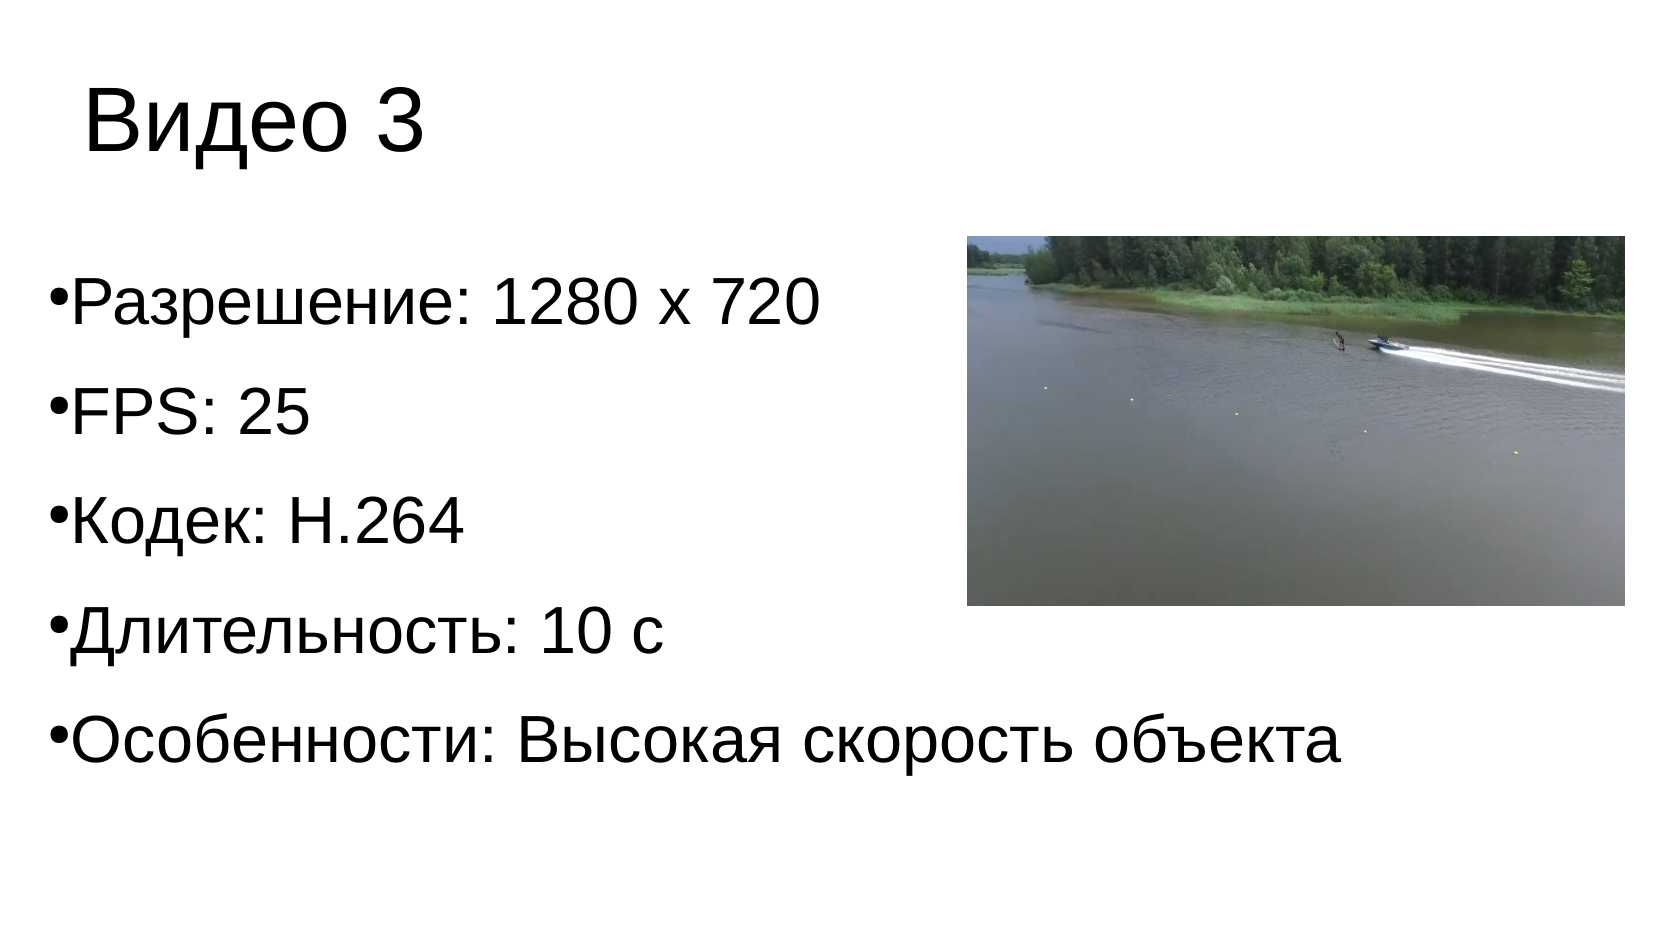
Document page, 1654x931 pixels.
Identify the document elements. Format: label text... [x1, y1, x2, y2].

title Видео 3 [82, 37, 1571, 193]
picture [967, 236, 1625, 606]
list Разрешение: 1280 x 720 FPS: 25 Кодек: H.264 Длительность: 10 с Особенности: Высокая скорость объекта [47, 257, 1536, 798]
